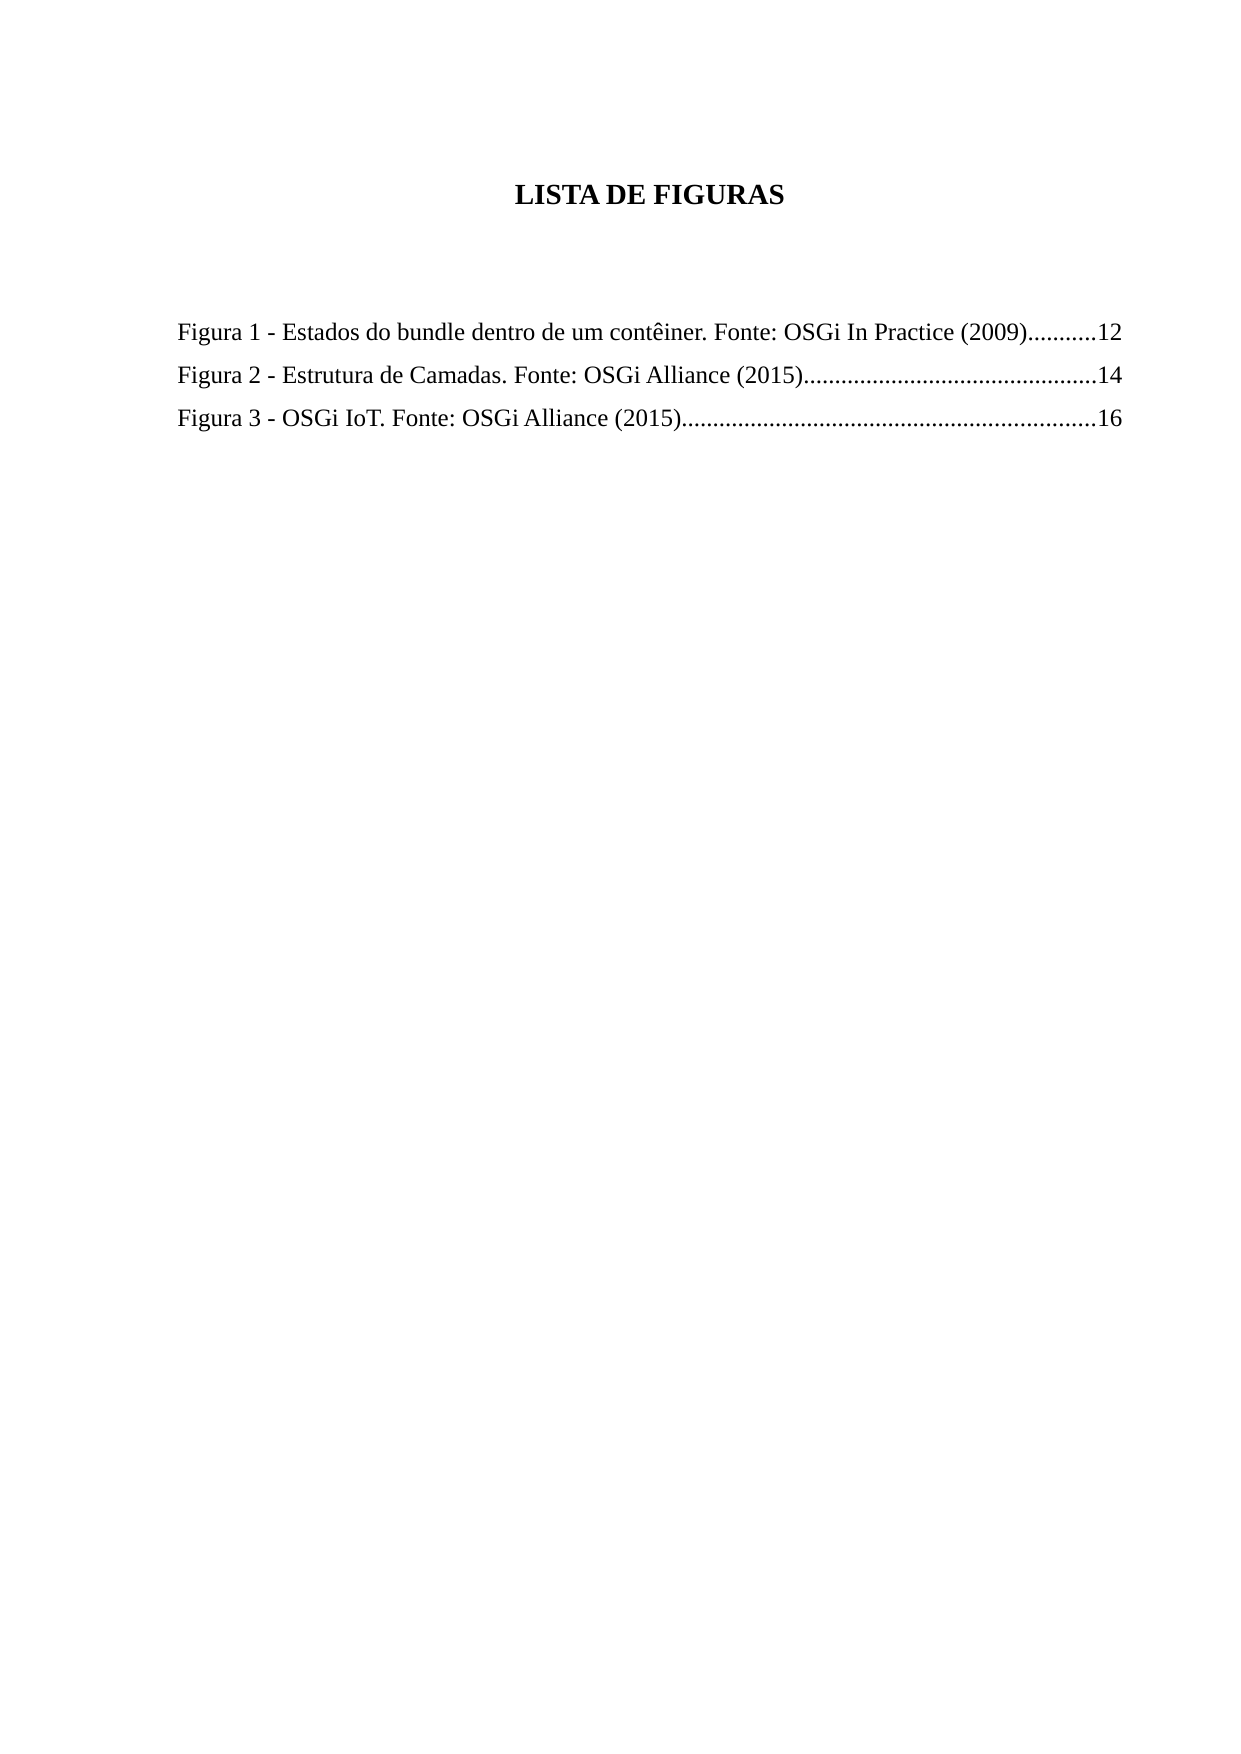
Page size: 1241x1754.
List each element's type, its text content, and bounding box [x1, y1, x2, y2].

subtitle LISTA DE FIGURAS [177, 177, 1122, 211]
text Figura 3 - OSGi IoT. Fonte: OSGi Alliance (2015) 16 [177, 403, 1122, 432]
text Figura 1 - Estados do bundle dentro de um contêiner. Fonte: OSGi In Practice (2009) 12 [177, 317, 1122, 346]
text Figura 2 - Estrutura de Camadas. Fonte: OSGi Alliance (2015) 14 [177, 360, 1122, 389]
